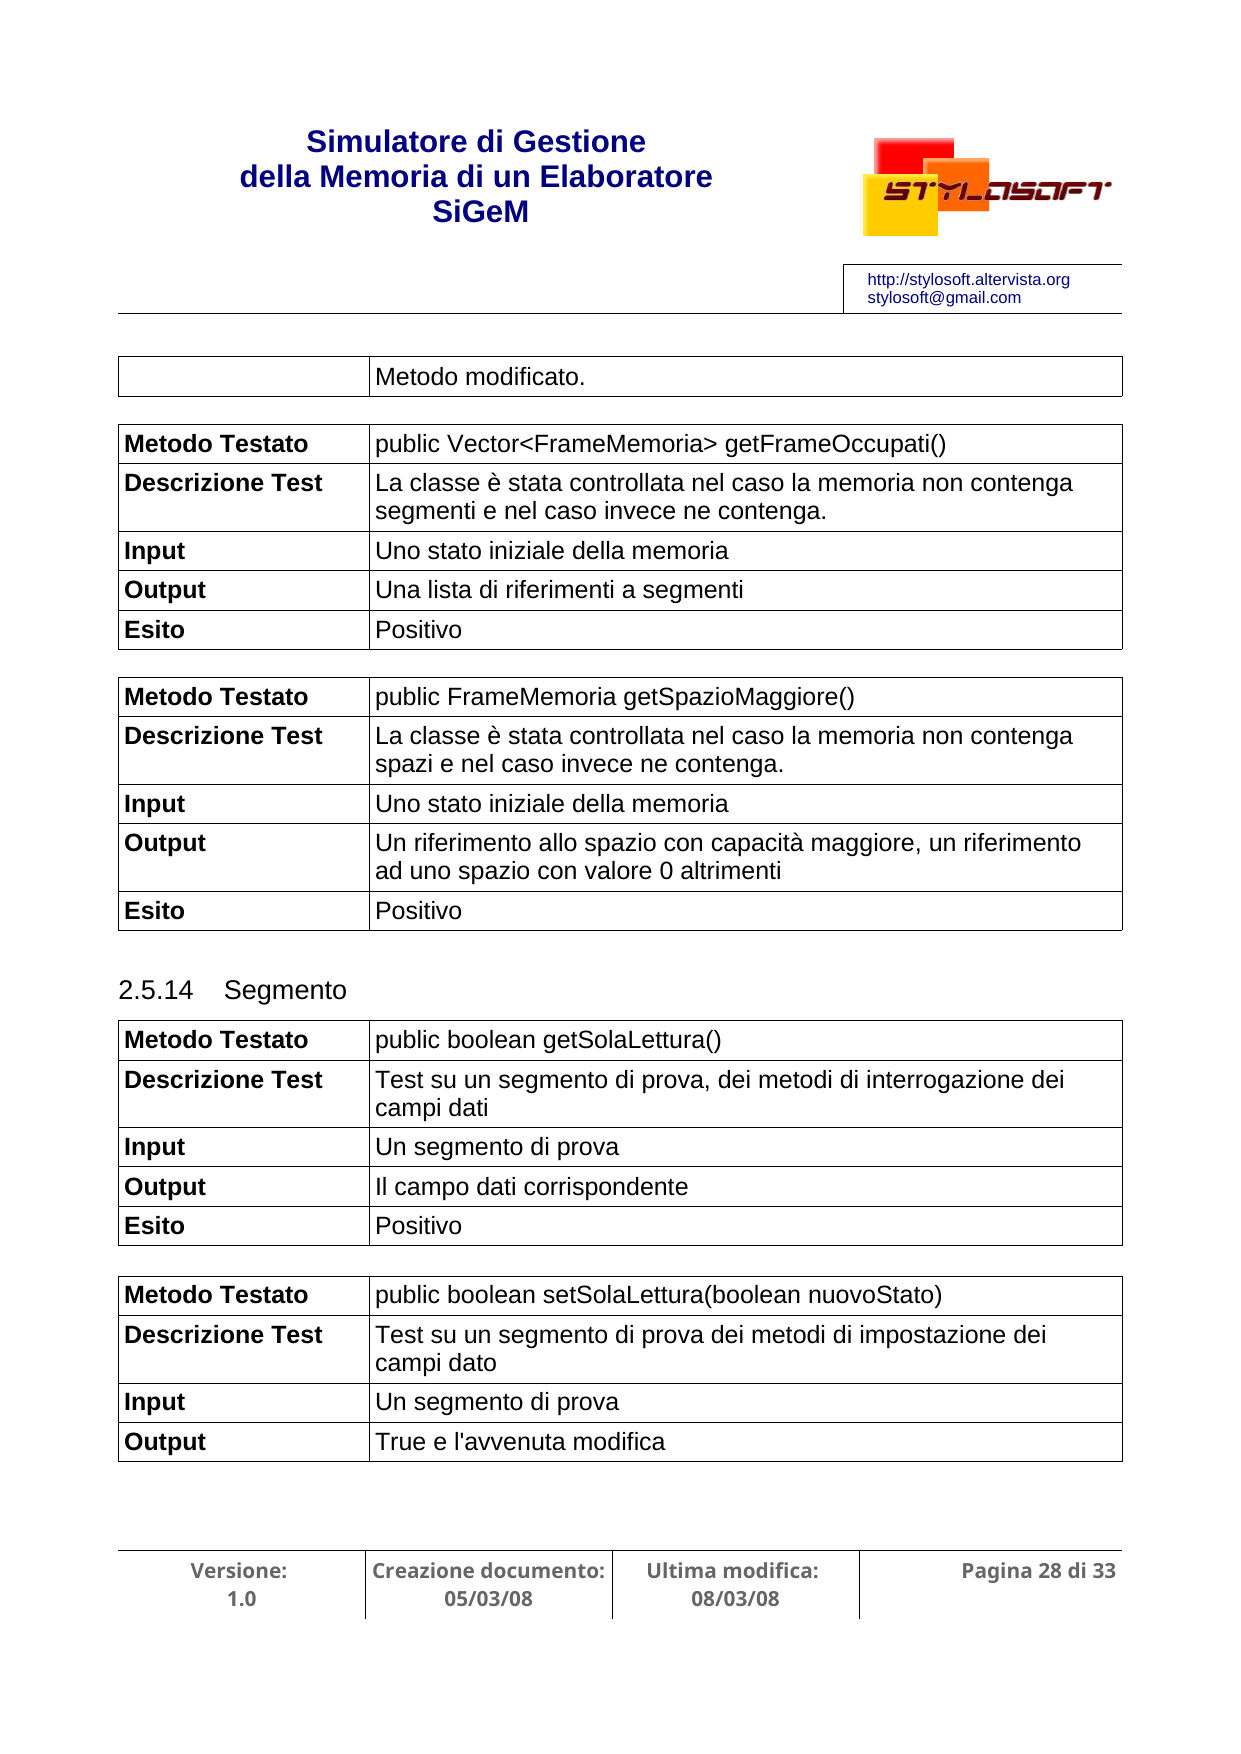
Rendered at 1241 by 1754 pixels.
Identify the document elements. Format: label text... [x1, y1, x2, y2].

table_cell Metodo modificato. [370, 357, 1122, 396]
table_cell Descrizione Test [119, 1316, 369, 1382]
table_cell [119, 357, 369, 396]
table_cell Positivo [370, 892, 1122, 930]
table_cell Uno stato iniziale della memoria [370, 532, 1122, 570]
picture [848, 123, 1117, 247]
table_cell Input [119, 785, 369, 823]
table_cell Output [119, 571, 369, 609]
table_cell La classe è stata controllata nel caso la memoria non contenga segmenti e nel caso invece ne contenga. [370, 464, 1122, 531]
table_cell Uno stato iniziale della memoria [370, 785, 1122, 823]
table_header public FrameMemoria getSpazioMaggiore() [370, 678, 1122, 716]
table_cell Un riferimento allo spazio con capacità maggiore, un riferimento ad uno spazio con valore 0 altrimenti [370, 824, 1122, 891]
table_cell Il campo dati corrispondente [370, 1167, 1122, 1206]
table_cell Input [119, 532, 369, 570]
table_cell Descrizione Test [119, 464, 369, 531]
table_cell Un segmento di prova [370, 1384, 1122, 1422]
table_cell True e l'avvenuta modifica [370, 1423, 1122, 1461]
table_header Metodo Testato [119, 1277, 369, 1315]
table_cell Output [119, 824, 369, 891]
table_cell Input [119, 1384, 369, 1422]
table_header Metodo Testato [119, 425, 369, 463]
table_header public Vector<FrameMemoria> getFrameOccupati() [370, 425, 1122, 463]
table_cell Descrizione Test [119, 1061, 369, 1127]
table_header Metodo Testato [119, 678, 369, 716]
table_cell Esito [119, 892, 369, 930]
subtitle Segmento [118, 975, 1122, 1005]
table_cell Input [119, 1128, 369, 1166]
table_cell Un segmento di prova [370, 1128, 1122, 1166]
table_cell Output [119, 1167, 369, 1206]
table_cell Descrizione Test [119, 717, 369, 784]
table_cell Positivo [370, 1207, 1122, 1245]
table_header public boolean setSolaLettura(boolean nuovoStato) [370, 1277, 1122, 1315]
table_cell Esito [119, 1207, 369, 1245]
table_cell Output [119, 1423, 369, 1461]
table_cell Una lista di riferimenti a segmenti [370, 571, 1122, 609]
table_cell Esito [119, 611, 369, 649]
table_cell La classe è stata controllata nel caso la memoria non contenga spazi e nel caso invece ne contenga. [370, 717, 1122, 784]
table_cell Test su un segmento di prova dei metodi di impostazione dei campi dato [370, 1316, 1122, 1382]
table_header Metodo Testato [119, 1021, 369, 1059]
table_cell Positivo [370, 611, 1122, 649]
table_cell Test su un segmento di prova, dei metodi di interrogazione dei campi dati [370, 1061, 1122, 1127]
table_header public boolean getSolaLettura() [370, 1021, 1122, 1059]
